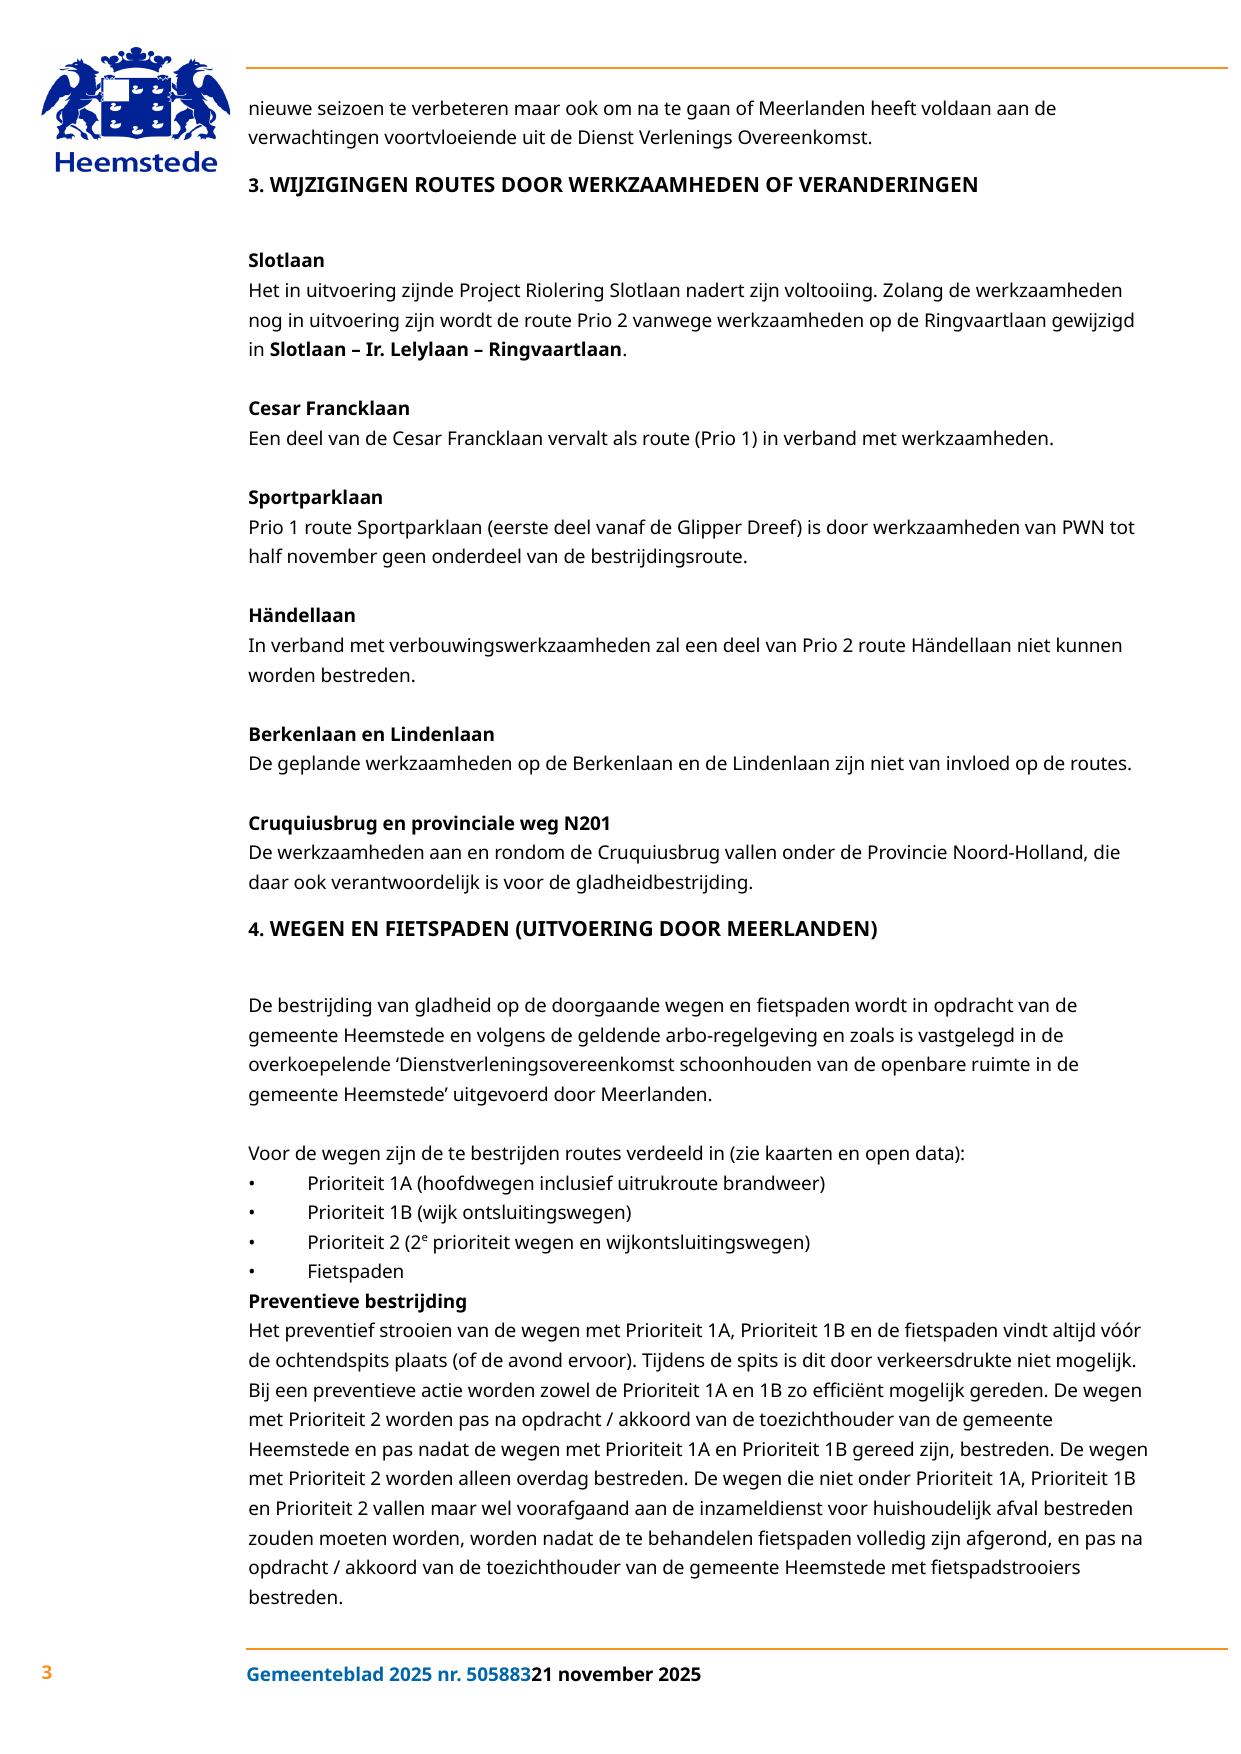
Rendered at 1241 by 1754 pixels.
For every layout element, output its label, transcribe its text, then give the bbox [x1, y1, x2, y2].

text In verband met verbouwingswerkzaamheden zal een deel van Prio 2 route Händellaan niet kunnen worden bestreden. [248, 632, 1152, 688]
text Slotlaan [248, 248, 1152, 273]
list Prioriteit 1B (wijk ontsluitingswegen) [248, 1199, 1152, 1225]
text De werkzaamheden aan en rondom de Cruquiusbrug vallen onder de Provincie Noord-Holland, die daar ook verantwoordelijk is voor de gladheidbestrijding. [248, 839, 1152, 895]
text Een deel van de Cesar Francklaan vervalt als route (Prio 1) in verband met werkzaamheden. [248, 425, 1152, 451]
text De bestrijding van gladheid op de doorgaande wegen en fietspaden wordt in opdracht van de gemeente Heemstede en volgens de geldende arbo-regelgeving en zoals is vastgelegd in de overkoepelende ‘Dienstverleningsovereenkomst schoonhouden van de openbare ruimte in de gemeente Heemstede’ uitgevoerd door Meerlanden. [248, 992, 1152, 1107]
list Prioriteit 2 (2e prioriteit wegen en wijkontsluitingswegen) [248, 1229, 1152, 1255]
text 4. WEGEN EN FIETSPADEN (UITVOERING DOOR MEERLANDEN) [248, 914, 1152, 943]
text Voor de wegen zijn de te bestrijden routes verdeeld in (zie kaarten en open data): [248, 1140, 1152, 1166]
picture [41, 47, 231, 172]
list Fietspaden [248, 1258, 1152, 1284]
list Prioriteit 1A (hoofdwegen inclusief uitrukroute brandweer) [248, 1170, 1152, 1196]
text Berkenlaan en Lindenlaan [248, 721, 1152, 747]
text nieuwe seizoen te verbeteren maar ook om na te gaan of Meerlanden heeft voldaan aan de verwachtingen voortvloeiende uit de Dienst Verlenings Overeenkomst. [248, 95, 1152, 150]
text Preventieve bestrijding [248, 1288, 1152, 1314]
text Het in uitvoering zijnde Project Riolering Slotlaan nadert zijn voltooiing. Zolang de werkzaamheden nog in uitvoering zijn wordt de route Prio 2 vanwege werkzaamheden op de Ringvaartlaan gewijzigd in Slotlaan – Ir. Lelylaan – Ringvaartlaan. [248, 277, 1152, 362]
text Prio 1 route Sportparklaan (eerste deel vanaf de Glipper Dreef) is door werkzaamheden van PWN tot half november geen onderdeel van de bestrijdingsroute. [248, 514, 1152, 569]
text Händellaan [248, 603, 1152, 628]
text 3. WIJZIGINGEN ROUTES DOOR WERKZAAMHEDEN OF VERANDERINGEN [248, 170, 1152, 198]
text Sportparklaan [248, 484, 1152, 510]
text De geplande werkzaamheden op de Berkenlaan en de Lindenlaan zijn niet van invloed op de routes. [248, 751, 1152, 776]
text Het preventief strooien van de wegen met Prioriteit 1A, Prioriteit 1B en de fietspaden vindt altijd vóór de ochtendspits plaats (of de avond ervoor). Tijdens de spits is dit door verkeersdrukte niet mogelijk. Bij een preventieve actie worden zowel de Prioriteit 1A en 1B zo efficiënt mogelijk gereden. De wegen met Prioriteit 2 worden pas na opdracht / akkoord van de toezichthouder van de gemeente Heemstede en pas nadat de wegen met Prioriteit 1A en Prioriteit 1B gereed zijn, bestreden. De wegen met Prioriteit 2 worden alleen overdag bestreden. De wegen die niet onder Prioriteit 1A, Prioriteit 1B en Prioriteit 2 vallen maar wel voorafgaand aan de inzameldienst voor huishoudelijk afval bestreden zouden moeten worden, worden nadat de te behandelen fietspaden volledig zijn afgerond, en pas na opdracht / akkoord van de toezichthouder van de gemeente Heemstede met fietspadstrooiers bestreden. [248, 1318, 1152, 1610]
text Cruquiusbrug en provinciale weg N201 [248, 810, 1152, 836]
text Cesar Francklaan [248, 396, 1152, 421]
